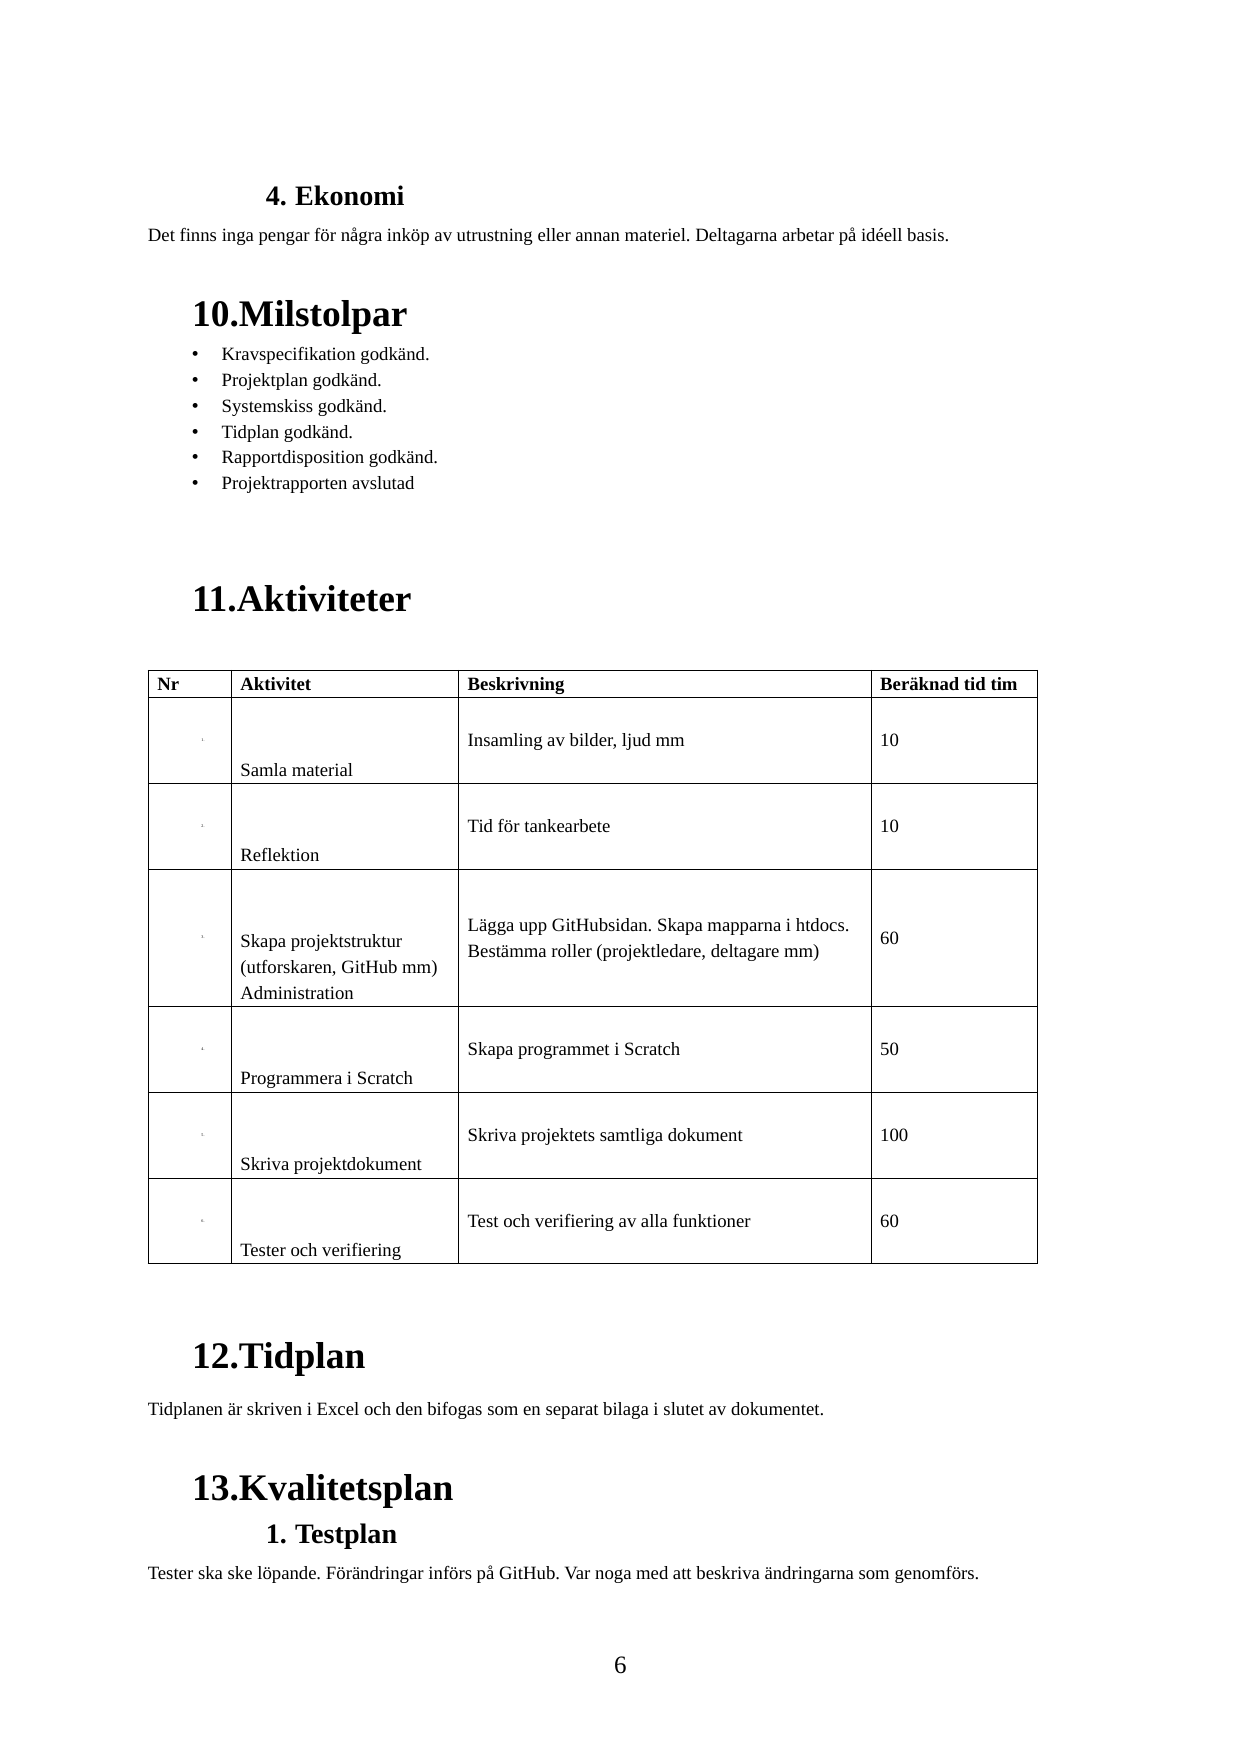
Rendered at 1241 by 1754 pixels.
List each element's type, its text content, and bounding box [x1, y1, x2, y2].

table_header Aktivitet [232, 671, 458, 697]
list Systemskiss godkänd. [192, 395, 1092, 416]
table_cell Skapa programmet i Scratch [459, 1007, 871, 1092]
table_cell Insamling av bilder, ljud mm [459, 698, 871, 783]
table_cell Test och verifiering av alla funktioner [459, 1179, 871, 1263]
table_cell [149, 1179, 231, 1263]
table_cell Programmera i Scratch [232, 1007, 458, 1092]
table_cell [149, 1093, 231, 1177]
table_header Beskrivning [459, 671, 871, 697]
text Tidplanen är skriven i Excel och den bifogas som en separat bilaga i slutet av dokumentet. [148, 1398, 1092, 1419]
list Projektplan godkänd. [192, 369, 1092, 390]
subtitle Tidplan [192, 1334, 1092, 1377]
table_cell Samla material [232, 698, 458, 783]
list Projektrapporten avslutad [192, 472, 1092, 494]
table_header Nr [149, 671, 231, 697]
subtitle Aktiviteter [192, 577, 1092, 620]
subtitle Ekonomi [266, 179, 1092, 211]
table_cell 50 [872, 1007, 1037, 1092]
table_cell [149, 784, 231, 869]
table_cell 10 [872, 698, 1037, 783]
subtitle Milstolpar [192, 291, 1092, 334]
list Tidplan godkänd. [192, 421, 1092, 442]
list Kravspecifikation godkänd. [192, 343, 1092, 364]
table_header Beräknad tid tim [872, 671, 1037, 697]
list Rapportdisposition godkänd. [192, 446, 1092, 468]
table_cell 100 [872, 1093, 1037, 1177]
text Det finns inga pengar för några inköp av utrustning eller annan materiel. Deltagarna arbetar på idéell basis. [148, 224, 1092, 245]
text Tester ska ske löpande. Förändringar införs på GitHub. Var noga med att beskriva ändringarna som genomförs. [148, 1562, 1092, 1584]
table_cell Tester och verifiering [232, 1179, 458, 1263]
table_cell Skapa projektstruktur (utforskaren, GitHub mm) Administration [232, 870, 458, 1006]
table_cell 10 [872, 784, 1037, 869]
table_cell Skriva projektets samtliga dokument [459, 1093, 871, 1177]
table_cell [149, 870, 231, 1006]
subtitle Testplan [266, 1517, 1092, 1549]
table_cell 60 [872, 870, 1037, 1006]
table_cell 60 [872, 1179, 1037, 1263]
table_cell [149, 1007, 231, 1092]
table_cell Tid för tankearbete [459, 784, 871, 869]
table_cell Reflektion [232, 784, 458, 869]
table_cell Skriva projektdokument [232, 1093, 458, 1177]
table_cell [149, 698, 231, 783]
subtitle Kvalitetsplan [192, 1465, 1092, 1508]
table_cell Lägga upp GitHubsidan. Skapa mapparna i htdocs. Bestämma roller (projektledare, deltagare mm) [459, 870, 871, 1006]
